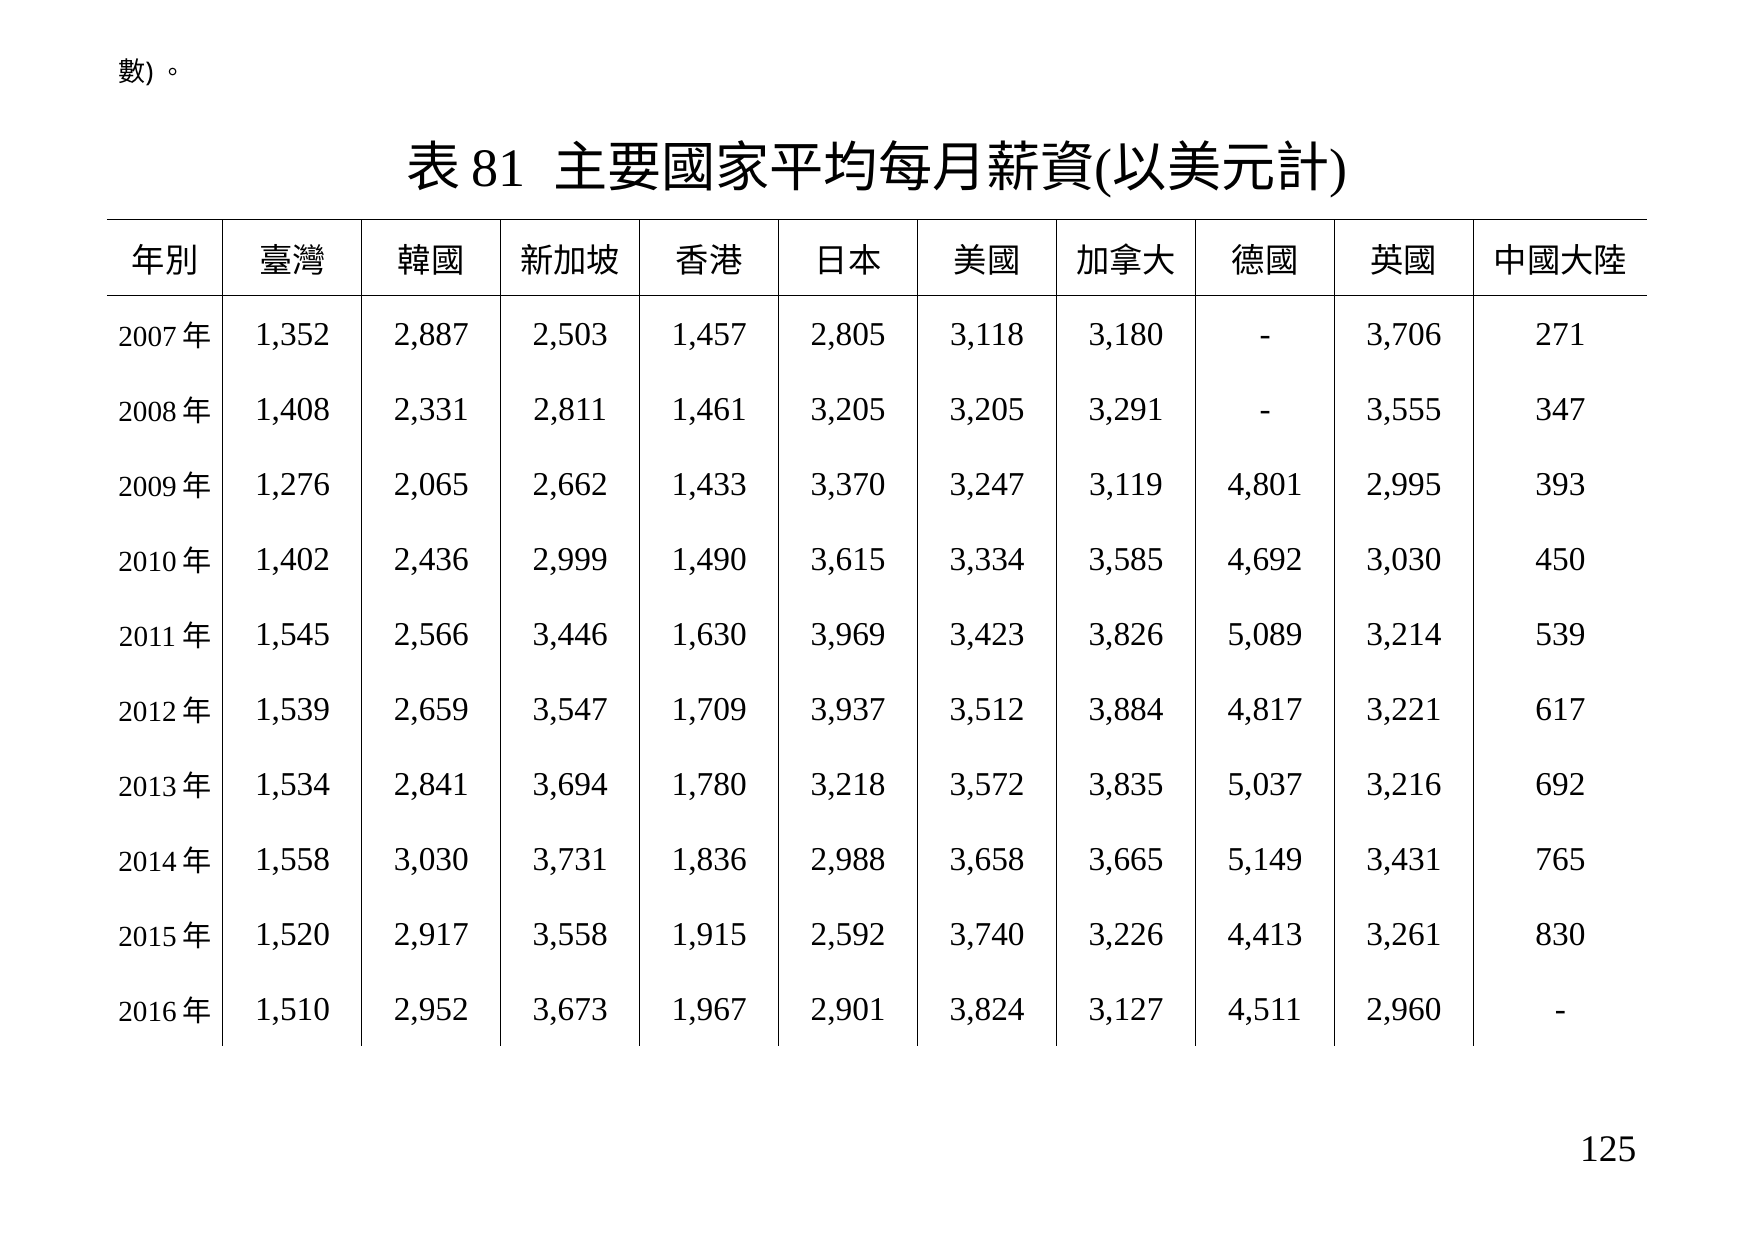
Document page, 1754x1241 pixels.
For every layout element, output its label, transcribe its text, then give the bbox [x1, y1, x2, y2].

table_cell 3,119 [1057, 446, 1195, 521]
table_cell 3,969 [779, 596, 917, 671]
text 數) 。 [118, 32, 1636, 107]
table_cell 3,658 [918, 821, 1056, 896]
table_cell 3,216 [1335, 746, 1473, 821]
table_cell 1,276 [223, 446, 361, 521]
table_header 韓國 [362, 220, 500, 295]
table_cell 3,423 [918, 596, 1056, 671]
table_cell 3,127 [1057, 971, 1195, 1046]
subtitle 表81 主要國家平均每月薪資(以美元計) [118, 107, 1636, 219]
table_cell 1,630 [640, 596, 778, 671]
table_cell 2,811 [501, 371, 639, 446]
table_cell 1,520 [223, 896, 361, 971]
table_cell 2,805 [779, 296, 917, 371]
table_cell 2014年 [107, 821, 222, 896]
table_cell 2007年 [107, 296, 222, 371]
table_cell 3,826 [1057, 596, 1195, 671]
table_cell 2,436 [362, 521, 500, 596]
table_cell 2008年 [107, 371, 222, 446]
table_header 德國 [1196, 220, 1334, 295]
table_cell 692 [1474, 746, 1647, 821]
table_cell 2,065 [362, 446, 500, 521]
table_cell 1,408 [223, 371, 361, 446]
table_cell 3,030 [362, 821, 500, 896]
table_cell 3,694 [501, 746, 639, 821]
table_cell 765 [1474, 821, 1647, 896]
table_cell 3,558 [501, 896, 639, 971]
table_cell 2,960 [1335, 971, 1473, 1046]
table_cell 1,402 [223, 521, 361, 596]
table_header 香港 [640, 220, 778, 295]
table_cell 2,841 [362, 746, 500, 821]
table_cell 2012年 [107, 671, 222, 746]
table_cell 1,709 [640, 671, 778, 746]
table_cell 2010年 [107, 521, 222, 596]
table_cell 2009年 [107, 446, 222, 521]
table_cell 271 [1474, 296, 1647, 371]
table_cell 1,836 [640, 821, 778, 896]
table_header 加拿大 [1057, 220, 1195, 295]
table_header 中國大陸 [1474, 220, 1647, 295]
table_cell 3,673 [501, 971, 639, 1046]
table_cell 3,615 [779, 521, 917, 596]
table_cell 1,510 [223, 971, 361, 1046]
table_header 日本 [779, 220, 917, 295]
table_cell 2,592 [779, 896, 917, 971]
table_header 新加坡 [501, 220, 639, 295]
table_cell 1,433 [640, 446, 778, 521]
table_cell 3,221 [1335, 671, 1473, 746]
table_cell 3,835 [1057, 746, 1195, 821]
table_cell 1,534 [223, 746, 361, 821]
table_cell 3,205 [779, 371, 917, 446]
table_cell 3,205 [918, 371, 1056, 446]
table_cell 5,089 [1196, 596, 1334, 671]
table_header 年別 [107, 220, 222, 295]
table_cell 4,801 [1196, 446, 1334, 521]
table_cell 3,937 [779, 671, 917, 746]
table_cell 347 [1474, 371, 1647, 446]
table_cell 5,149 [1196, 821, 1334, 896]
table_cell 2,331 [362, 371, 500, 446]
table_header 臺灣 [223, 220, 361, 295]
table_cell 3,547 [501, 671, 639, 746]
table_header 美國 [918, 220, 1056, 295]
table_cell 2015年 [107, 896, 222, 971]
table_cell 617 [1474, 671, 1647, 746]
table_cell - [1196, 296, 1334, 371]
table_cell 2,917 [362, 896, 500, 971]
table_cell 2,995 [1335, 446, 1473, 521]
table_cell 3,706 [1335, 296, 1473, 371]
table_cell 3,291 [1057, 371, 1195, 446]
table_cell 1,457 [640, 296, 778, 371]
table_cell 1,539 [223, 671, 361, 746]
table_cell 1,780 [640, 746, 778, 821]
table_cell 1,352 [223, 296, 361, 371]
table_cell 393 [1474, 446, 1647, 521]
table_cell 3,370 [779, 446, 917, 521]
table_cell 1,915 [640, 896, 778, 971]
table_header 英國 [1335, 220, 1473, 295]
table_cell 3,555 [1335, 371, 1473, 446]
table_cell 2013年 [107, 746, 222, 821]
table_cell 2,566 [362, 596, 500, 671]
table_cell 2,887 [362, 296, 500, 371]
table_cell 2,662 [501, 446, 639, 521]
table_cell 3,572 [918, 746, 1056, 821]
table_cell 450 [1474, 521, 1647, 596]
table_cell 1,461 [640, 371, 778, 446]
table_cell 3,585 [1057, 521, 1195, 596]
table_cell 3,884 [1057, 671, 1195, 746]
table_cell 3,446 [501, 596, 639, 671]
table_cell 3,218 [779, 746, 917, 821]
table_cell 3,665 [1057, 821, 1195, 896]
table_cell 2011年 [107, 596, 222, 671]
table_cell 3,431 [1335, 821, 1473, 896]
table_cell 3,824 [918, 971, 1056, 1046]
table_cell 830 [1474, 896, 1647, 971]
table_cell - [1474, 971, 1647, 1046]
table_cell 2,659 [362, 671, 500, 746]
table_cell 3,226 [1057, 896, 1195, 971]
table_cell 2,988 [779, 821, 917, 896]
table_cell 2,503 [501, 296, 639, 371]
table_cell 1,490 [640, 521, 778, 596]
table_cell 2,952 [362, 971, 500, 1046]
table_cell 4,692 [1196, 521, 1334, 596]
table_cell 3,180 [1057, 296, 1195, 371]
table_cell 4,511 [1196, 971, 1334, 1046]
table_cell 1,545 [223, 596, 361, 671]
table_cell 3,512 [918, 671, 1056, 746]
table_cell 3,261 [1335, 896, 1473, 971]
table_cell 4,817 [1196, 671, 1334, 746]
table_cell 2,999 [501, 521, 639, 596]
table_cell 3,247 [918, 446, 1056, 521]
table_cell 3,118 [918, 296, 1056, 371]
table_cell 3,334 [918, 521, 1056, 596]
table_cell 5,037 [1196, 746, 1334, 821]
table_cell 4,413 [1196, 896, 1334, 971]
table_cell 3,030 [1335, 521, 1473, 596]
table_cell 3,214 [1335, 596, 1473, 671]
table_cell 2,901 [779, 971, 917, 1046]
table_cell 2016年 [107, 971, 222, 1046]
table_cell 1,967 [640, 971, 778, 1046]
table_cell 539 [1474, 596, 1647, 671]
table_cell 1,558 [223, 821, 361, 896]
table_cell 3,740 [918, 896, 1056, 971]
table_cell 3,731 [501, 821, 639, 896]
table_cell - [1196, 371, 1334, 446]
